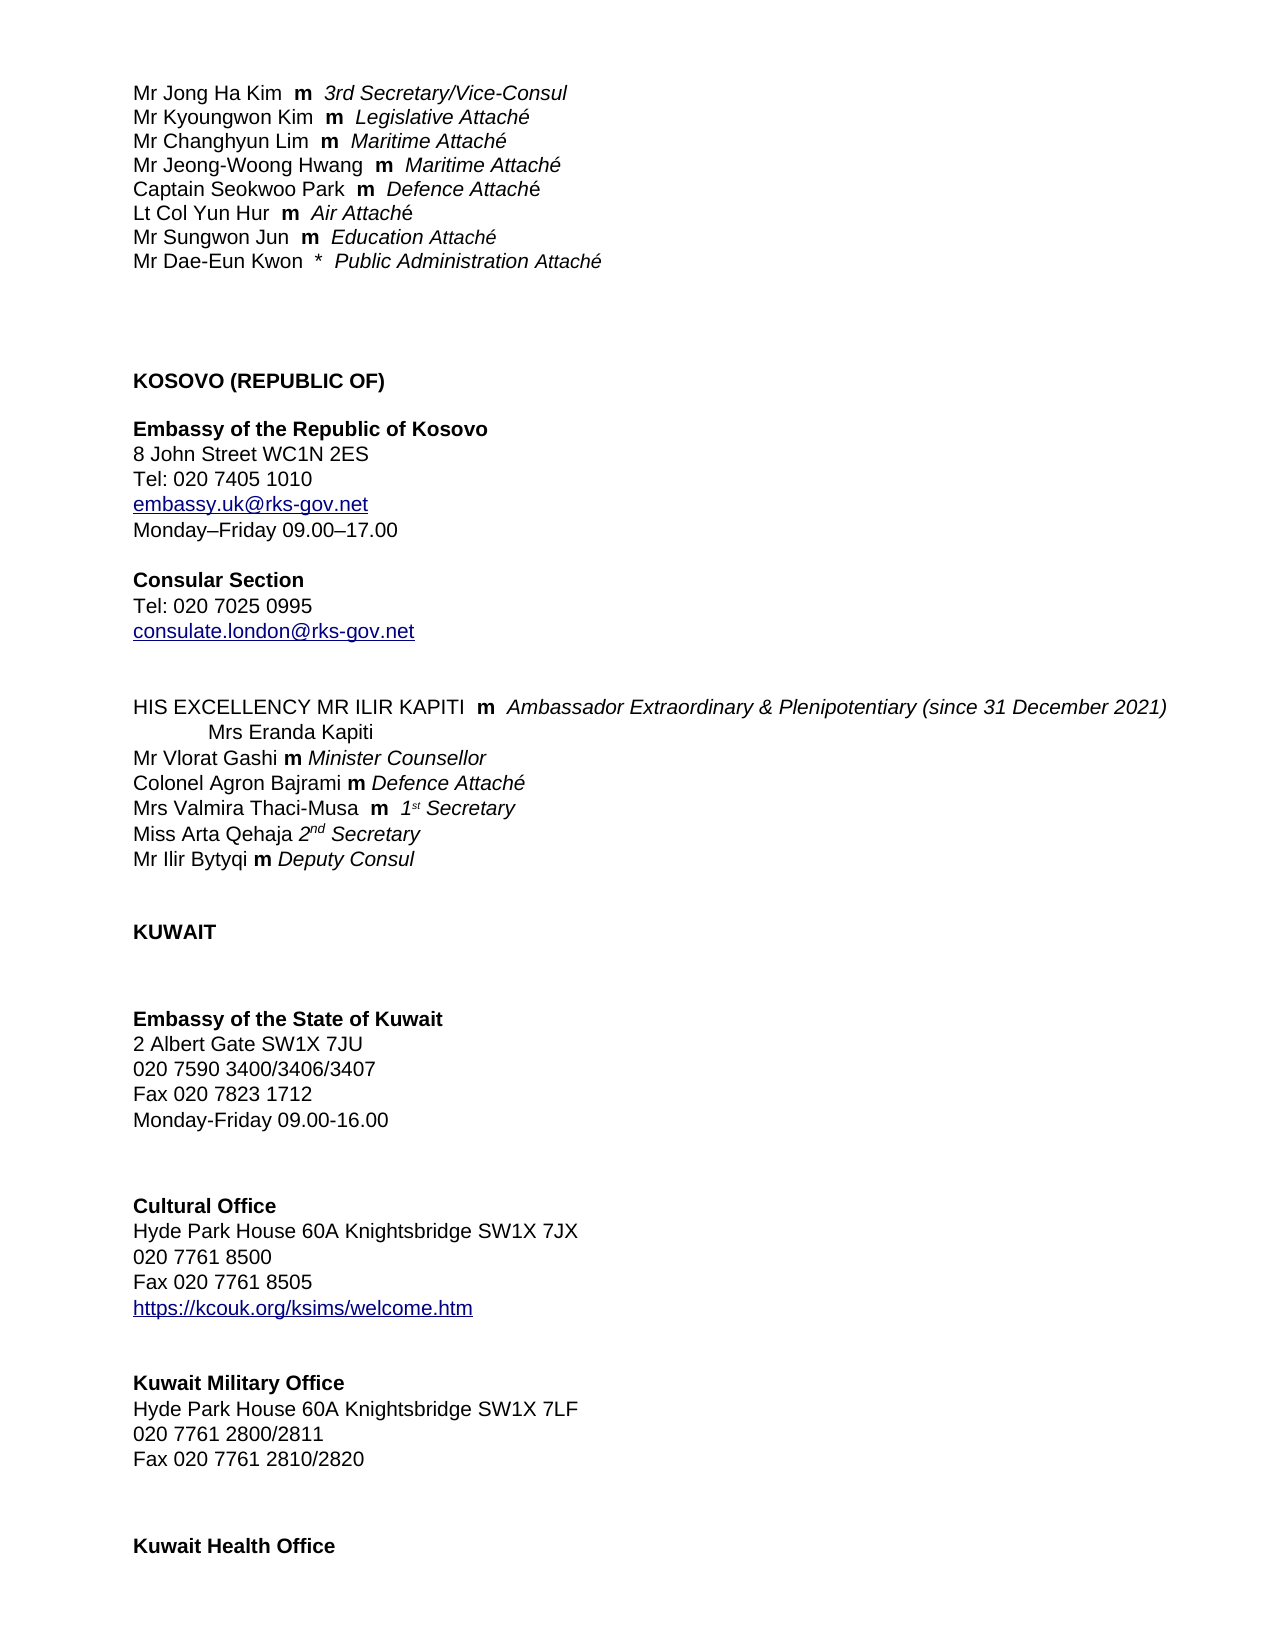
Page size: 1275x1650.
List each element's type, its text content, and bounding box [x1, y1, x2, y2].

text Tel: 020 7025 0995 [133, 593, 1181, 617]
text Fax 020 7823 1712 [133, 1082, 1181, 1106]
text HIS EXCELLENCY MR ILIR KAPITI m Ambassador Extraordinary & Plenipotentiary (since 31 December 2021) [133, 695, 1181, 719]
text Consular Section [133, 568, 1181, 592]
text consulate.london@rks-gov.net [133, 619, 1181, 643]
text Kuwait Military Office [133, 1371, 1181, 1395]
text Captain Seokwoo Park m Defence Attaché [133, 177, 1181, 201]
text embassy.uk@rks-gov.net [133, 492, 1181, 516]
text 020 7590 3400/3406/3407 [133, 1057, 1181, 1081]
text Mr Jeong-Woong Hwang m Maritime Attaché [133, 153, 1181, 177]
text Cultural Office [133, 1194, 1181, 1218]
text Mr Kyoungwon Kim m Legislative Attaché [133, 105, 1181, 129]
text Miss Arta Qehaja 2nd Secretary [133, 821, 1181, 845]
text Mr Sungwon Jun m Education Attaché [133, 225, 1181, 249]
text Monday–Friday 09.00–17.00 [133, 518, 1181, 542]
text Monday-Friday 09.00-16.00 [133, 1108, 1181, 1192]
text 2 Albert Gate SW1X 7JU [133, 1032, 1181, 1056]
text Fax 020 7761 2810/2820 [133, 1447, 1181, 1532]
text Fax 020 7761 8505 [133, 1270, 1181, 1294]
text KOSOVO (REPUBLIC OF) [133, 368, 1181, 392]
text Hyde Park House 60A Knightsbridge SW1X 7LF [133, 1397, 1181, 1421]
text Colonel Agron Bajrami m Defence Attaché [133, 771, 1181, 795]
text Mr Changhyun Lim m Maritime Attaché [133, 129, 1181, 153]
text KUWAIT [133, 920, 1181, 1005]
text Embassy of the State of Kuwait [133, 1006, 1181, 1030]
text Tel: 020 7405 1010 [133, 467, 1181, 491]
text Mr Dae-Eun Kwon * Public Administration Attaché [133, 249, 1181, 273]
text Lt Col Yun Hur m Air Attaché [133, 201, 1181, 225]
text 8 John Street WC1N 2ES [133, 442, 1181, 466]
text Embassy of the Republic of Kosovo [133, 416, 1181, 440]
text Kuwait Health Office [133, 1534, 1181, 1558]
text Mrs Eranda Kapiti [133, 720, 1181, 744]
text https://kcouk.org/ksims/welcome.htm [133, 1295, 1181, 1370]
text Mr Ilir Bytyqi m Deputy Consul [133, 847, 1181, 871]
text 020 7761 8500 [133, 1245, 1181, 1269]
text Mr Vlorat Gashi m Minister Counsellor [133, 745, 1181, 769]
text Mr Jong Ha Kim m 3rd Secretary/Vice-Consul [133, 81, 1181, 105]
text 020 7761 2800/2811 [133, 1422, 1181, 1446]
text Hyde Park House 60A Knightsbridge SW1X 7JX [133, 1219, 1181, 1243]
text Mrs Valmira Thaci-Musa m 1st Secretary [133, 796, 1181, 820]
